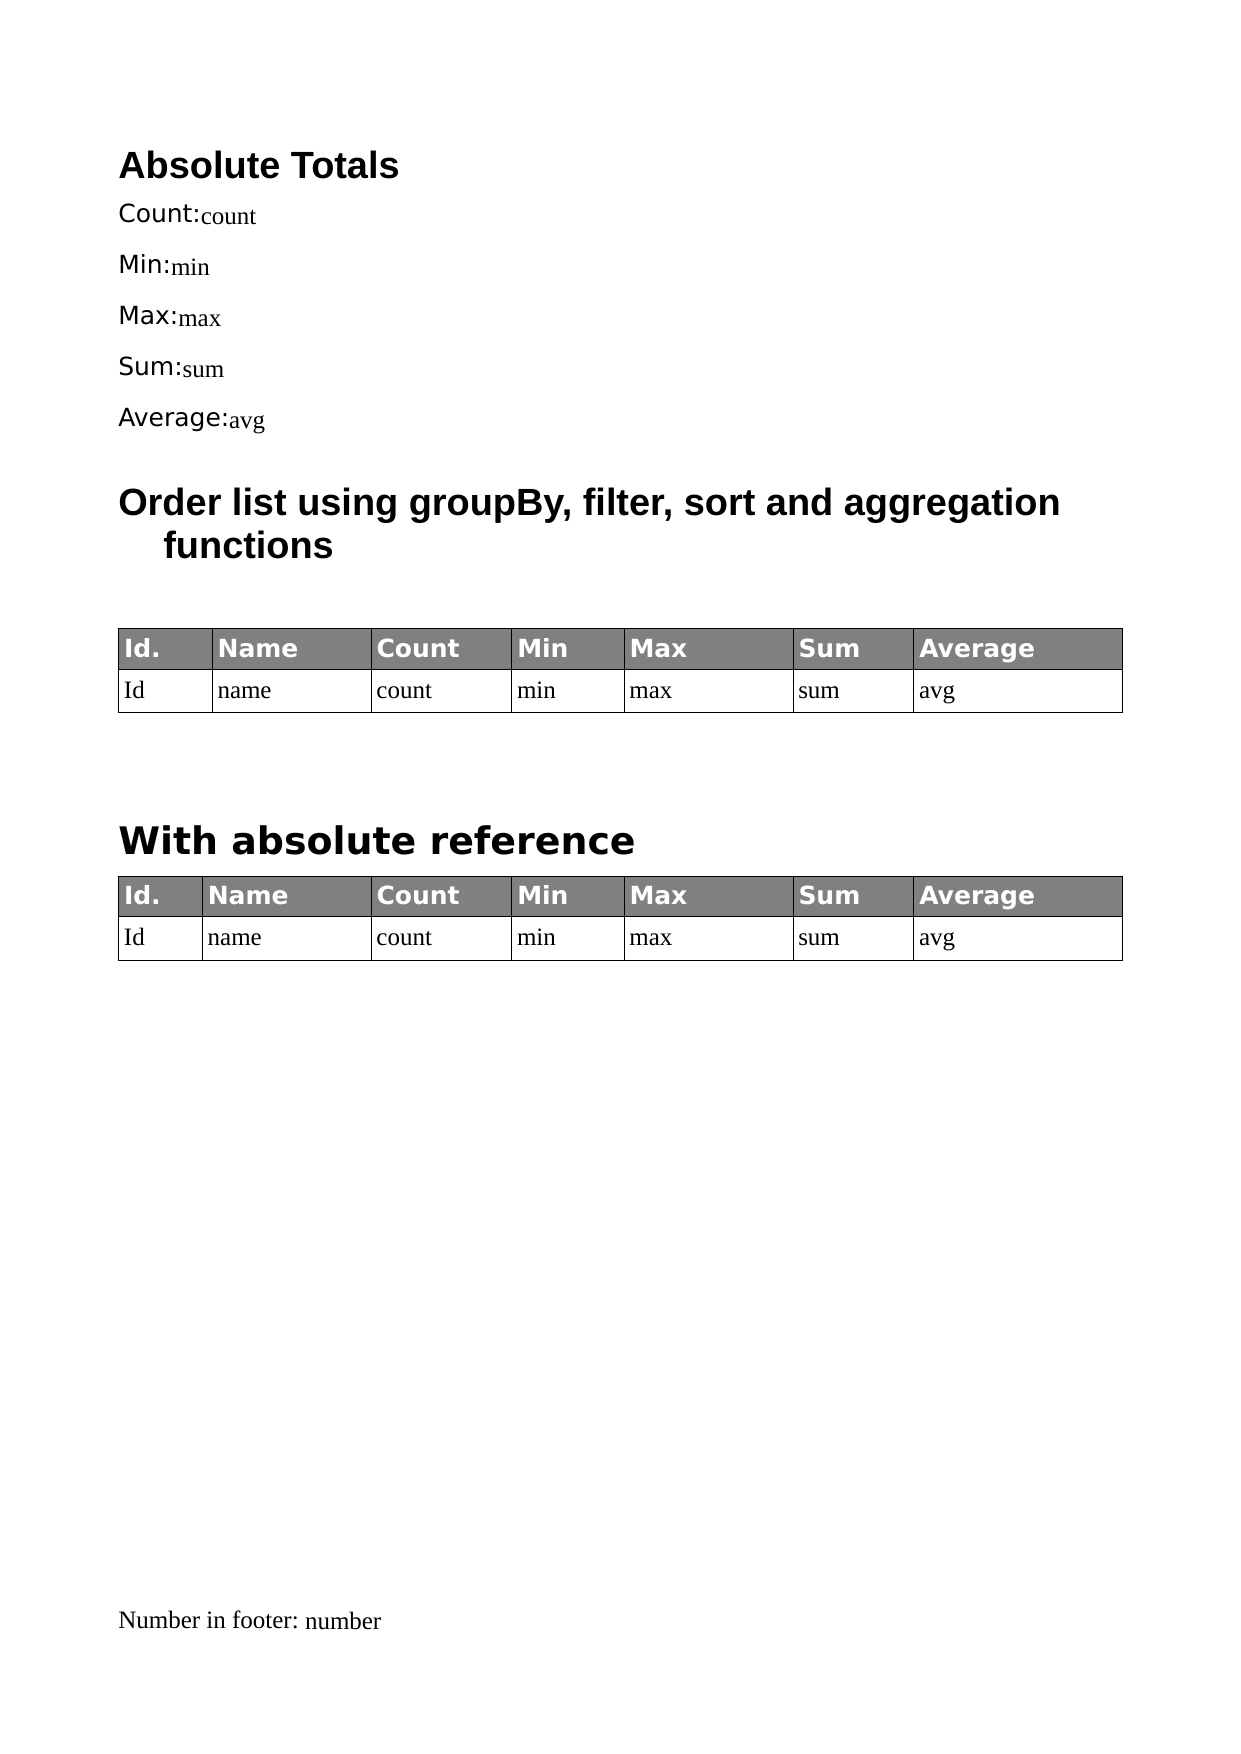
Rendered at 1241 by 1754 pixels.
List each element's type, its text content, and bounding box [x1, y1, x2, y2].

table_cell [914, 917, 1122, 959]
subtitle Order list using groupBy, filter, sort and aggregation functions [118, 479, 1122, 567]
table_header Max [625, 877, 793, 916]
table_cell [512, 917, 624, 959]
table_header Average [914, 629, 1122, 669]
table_cell [372, 917, 511, 959]
text Min: [118, 250, 1122, 281]
table_header Id. [119, 629, 212, 669]
table_header Min [512, 877, 624, 916]
subtitle Absolute Totals [118, 143, 1122, 187]
table_cell [625, 917, 793, 959]
table_header Count [372, 629, 511, 669]
table_cell [625, 670, 793, 712]
table_header Min [512, 629, 624, 669]
table_cell [372, 670, 511, 712]
table_header Name [203, 877, 371, 916]
table_header Count [372, 877, 511, 916]
table_header Max [625, 629, 793, 669]
text Sum: [118, 352, 1122, 383]
table_header Name [213, 629, 371, 669]
table_cell [794, 917, 913, 959]
table_cell [119, 670, 212, 712]
table_cell [512, 670, 624, 712]
table_cell [914, 670, 1122, 712]
table_header Id. [119, 877, 202, 916]
table_cell [213, 670, 371, 712]
table_header Average [914, 877, 1122, 916]
table_cell [119, 917, 202, 959]
table_header Sum [794, 877, 913, 916]
table_header Sum [794, 629, 913, 669]
text Count: [118, 199, 1122, 230]
subtitle With absolute reference [118, 819, 1122, 863]
text Average: [118, 403, 1122, 434]
table_cell [794, 670, 913, 712]
text Max: [118, 301, 1122, 332]
table_cell [203, 917, 371, 959]
